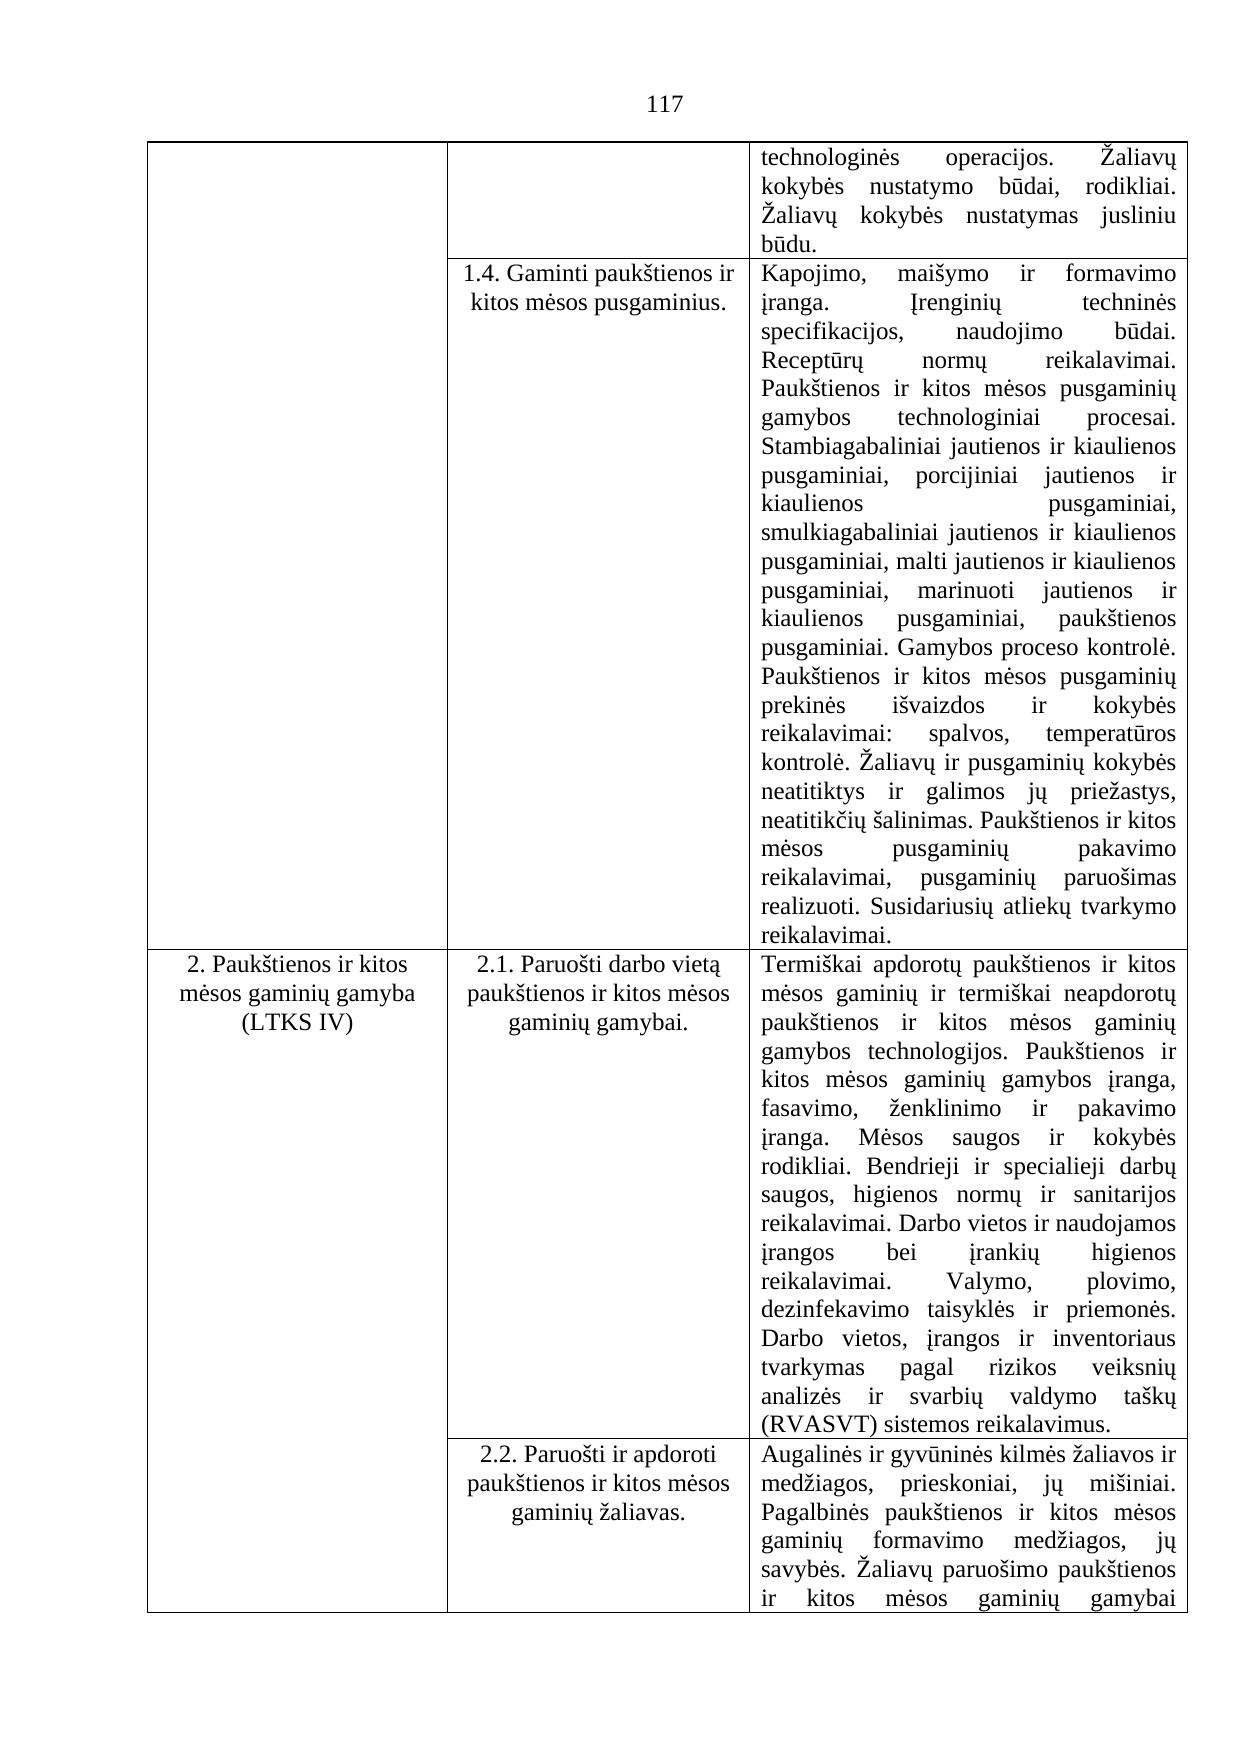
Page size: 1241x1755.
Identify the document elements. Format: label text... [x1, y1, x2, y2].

table_cell Augalinės ir gyvūninės kilmės žaliavos ir medžiagos, prieskoniai, jų mišiniai. Pagalbinės paukštienos ir kitos mėsos gaminių formavimo medžiagos, jų savybės. Žaliavų paruošimo paukštienos ir kitos mėsos gaminių gamybai [750, 1439, 1187, 1612]
table_cell [448, 143, 749, 257]
table_cell [148, 143, 447, 948]
table_cell technologinės operacijos. Žaliavų kokybės nustatymo būdai, rodikliai. Žaliavų kokybės nustatymas jusliniu būdu. [750, 143, 1187, 257]
table_cell 2.1. Paruošti darbo vietą paukštienos ir kitos mėsos gaminių gamybai. [448, 950, 749, 1438]
table_cell 2.2. Paruošti ir apdoroti paukštienos ir kitos mėsos gaminių žaliavas. [448, 1439, 749, 1612]
table_cell Termiškai apdorotų paukštienos ir kitos mėsos gaminių ir termiškai neapdorotų paukštienos ir kitos mėsos gaminių gamybos technologijos. Paukštienos ir kitos mėsos gaminių gamybos įranga, fasavimo, ženklinimo ir pakavimo įranga. Mėsos saugos ir kokybės rodikliai. Bendrieji ir specialieji darbų saugos, higienos normų ir sanitarijos reikalavimai. Darbo vietos ir naudojamos įrangos bei įrankių higienos reikalavimai. Valymo, plovimo, dezinfekavimo taisyklės ir priemonės. Darbo vietos, įrangos ir inventoriaus tvarkymas pagal rizikos veiksnių analizės ir svarbių valdymo taškų (RVASVT) sistemos reikalavimus. [750, 950, 1187, 1438]
table_cell 1.4. Gaminti paukštienos ir kitos mėsos pusgaminius. [448, 259, 749, 948]
table_cell 2. Paukštienos ir kitos mėsos gaminių gamyba (LTKS IV) [148, 950, 447, 1612]
table_cell Kapojimo, maišymo ir formavimo įranga. Įrenginių techninės specifikacijos, naudojimo būdai. Receptūrų normų reikalavimai. Paukštienos ir kitos mėsos pusgaminių gamybos technologiniai procesai. Stambiagabaliniai jautienos ir kiaulienos pusgaminiai, porcijiniai jautienos ir kiaulienos pusgaminiai, smulkiagabaliniai jautienos ir kiaulienos pusgaminiai, malti jautienos ir kiaulienos pusgaminiai, marinuoti jautienos ir kiaulienos pusgaminiai, paukštienos pusgaminiai. Gamybos proceso kontrolė. Paukštienos ir kitos mėsos pusgaminių prekinės išvaizdos ir kokybės reikalavimai: spalvos, temperatūros kontrolė. Žaliavų ir pusgaminių kokybės neatitiktys ir galimos jų priežastys, neatitikčių šalinimas. Paukštienos ir kitos mėsos pusgaminių pakavimo reikalavimai, pusgaminių paruošimas realizuoti. Susidariusių atliekų tvarkymo reikalavimai. [750, 259, 1187, 948]
